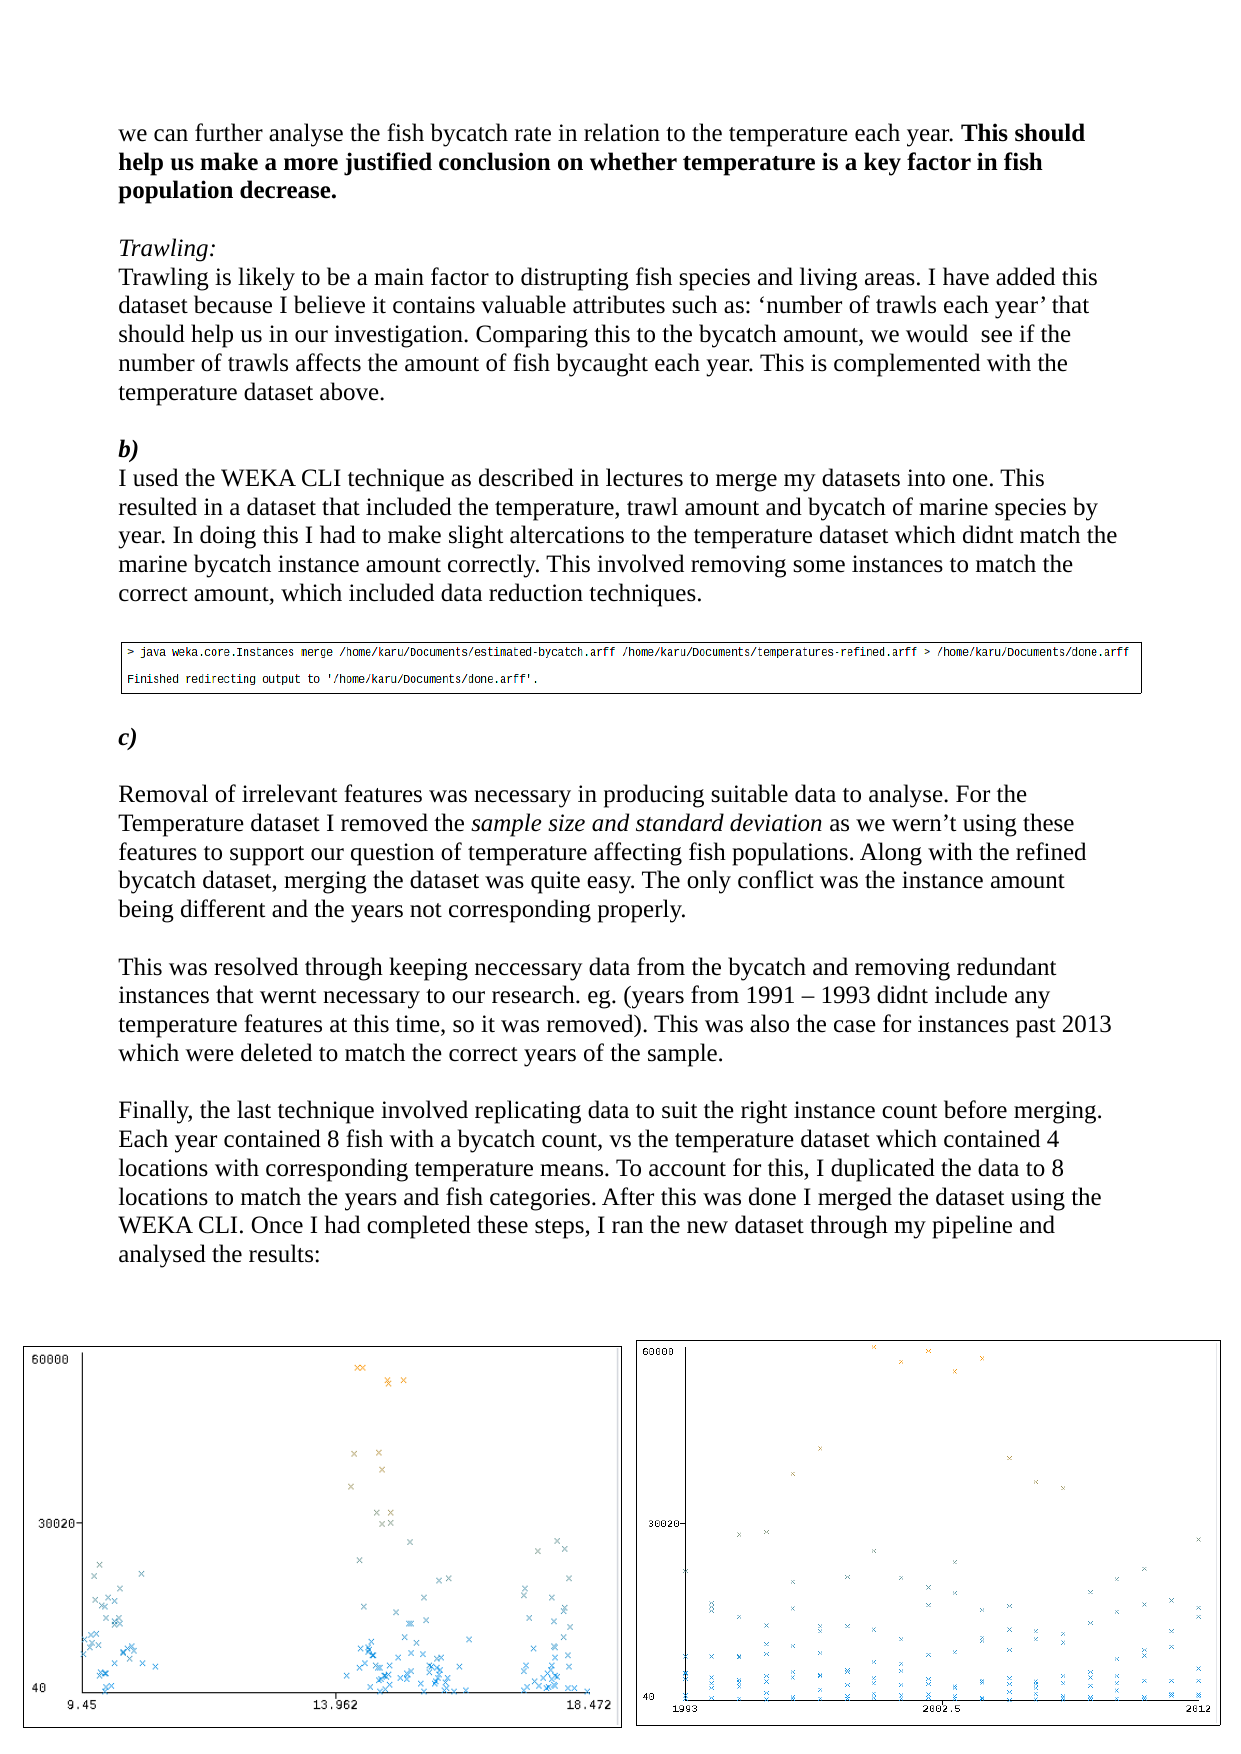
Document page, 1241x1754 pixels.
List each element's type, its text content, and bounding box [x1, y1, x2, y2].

picture [124, 644, 1139, 690]
picture [26, 1348, 619, 1725]
text b) [118, 434, 1122, 463]
text I used the WEKA CLI technique as described in lectures to merge my datasets into one. This resulted in a dataset that included the temperature, trawl amount and bycatch of marine species by year. In doing this I had to make slight altercations to the temperature dataset which didnt match the marine bycatch instance amount correctly. This involved removing some instances to match the correct amount, which included data reduction techniques. [118, 463, 1122, 607]
text we can further analyse the fish bycatch rate in relation to the temperature each year. This should help us make a more justified conclusion on whether temperature is a key factor in fish population decrease. [118, 118, 1122, 204]
picture [639, 1343, 1217, 1723]
text Removal of irrelevant features was necessary in producing suitable data to analyse. For the Temperature dataset I removed the sample size and standard deviation as we wern’t using these features to support our question of temperature affecting fish populations. Along with the refined bycatch dataset, merging the dataset was quite easy. The only conflict was the instance amount being different and the years not corresponding properly. [118, 779, 1122, 923]
text Trawling is likely to be a main factor to distrupting fish species and living areas. I have added this dataset because I believe it contains valuable attributes such as: ‘number of trawls each year’ that should help us in our investigation. Comparing this to the bycatch amount, we would see if the number of trawls affects the amount of fish bycaught each year. This is complemented with the temperature dataset above. [118, 262, 1122, 406]
text Trawling: [118, 233, 1122, 262]
text This was resolved through keeping neccessary data from the bycatch and removing redundant instances that wernt necessary to our research. eg. (years from 1991 – 1993 didnt include any temperature features at this time, so it was removed). This was also the case for instances past 2013 which were deleted to match the correct years of the sample. [118, 952, 1122, 1067]
text Finally, the last technique involved replicating data to suit the right instance count before merging. Each year contained 8 fish with a bycatch count, vs the temperature dataset which contained 4 locations with corresponding temperature means. To account for this, I duplicated the data to 8 locations to match the years and fish categories. After this was done I merged the dataset using the WEKA CLI. Once I had completed these steps, I ran the new dataset through my pipeline and analysed the results: [118, 1095, 1122, 1268]
text c) [118, 722, 1122, 750]
